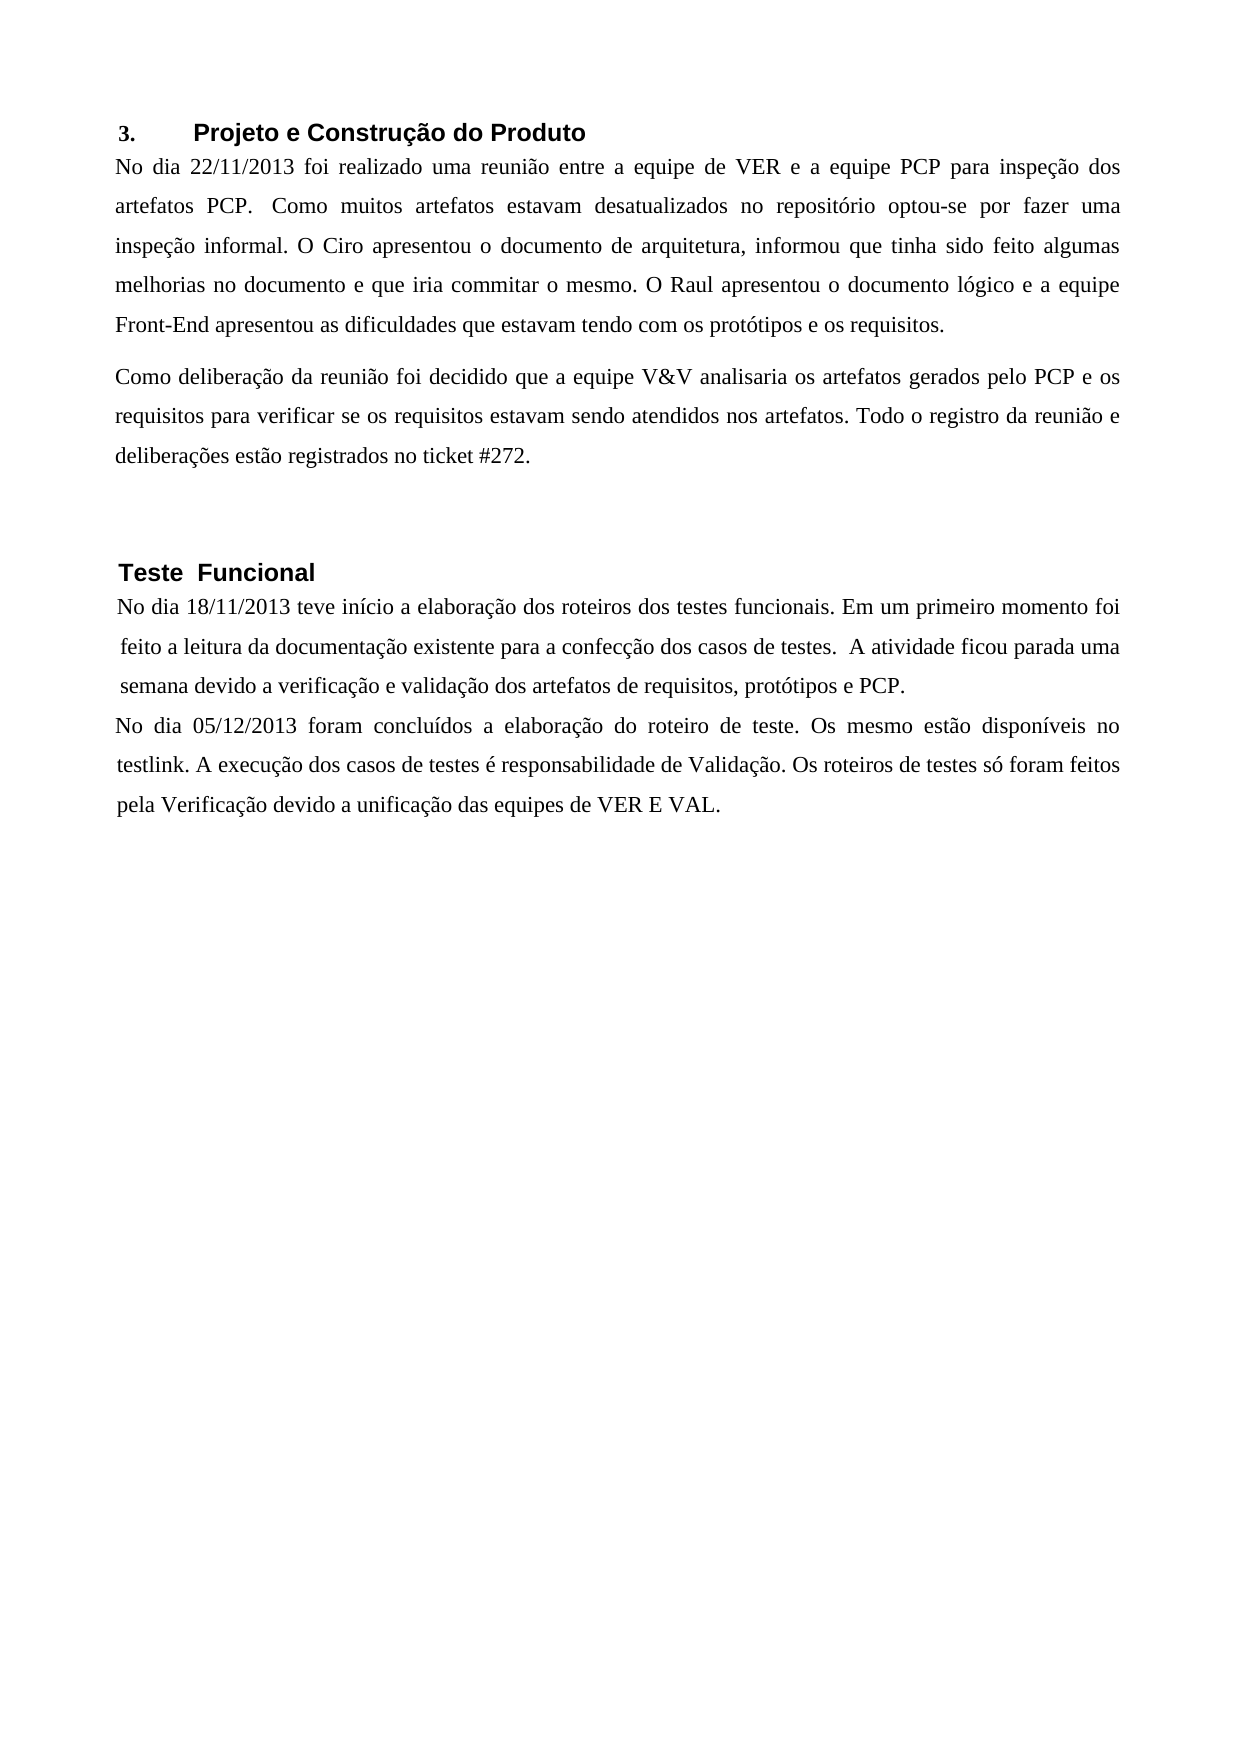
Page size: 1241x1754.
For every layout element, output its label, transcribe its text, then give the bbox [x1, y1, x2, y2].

text Como deliberação da reunião foi decidido que a equipe V&V analisaria os artefatos gerados pelo PCP e os requisitos para verificar se os requisitos estavam sendo atendidos nos artefatos. Todo o registro da reunião e deliberações estão registrados no ticket #272. [115, 363, 1122, 468]
text No dia 18/11/2013 teve início a elaboração dos roteiros dos testes funcionais. Em um primeiro momento foi feito a leitura da documentação existente para a confecção dos casos de testes. A atividade ficou parada uma semana devido a verificação e validação dos artefatos de requisitos, protótipos e PCP. [117, 593, 1122, 699]
text No dia 05/12/2013 foram concluídos a elaboração do roteiro de teste. Os mesmo estão disponíveis no testlink. A execução dos casos de testes é responsabilidade de Validação. Os roteiros de testes só foram feitos pela Verificação devido a unificação das equipes de VER E VAL. [115, 712, 1122, 817]
subtitle Projeto e Construção do Produto [118, 118, 1122, 147]
text No dia 22/11/2013 foi realizado uma reunião entre a equipe de VER e a equipe PCP para inspeção dos artefatos PCP. Como muitos artefatos estavam desatualizados no repositório optou-se por fazer uma inspeção informal. O Ciro apresentou o documento de arquitetura, informou que tinha sido feito algumas melhorias no documento e que iria commitar o mesmo. O Raul apresentou o documento lógico e a equipe Front-End apresentou as dificuldades que estavam tendo com os protótipos e os requisitos. [115, 153, 1122, 337]
subtitle Teste Funcional [118, 558, 1122, 587]
